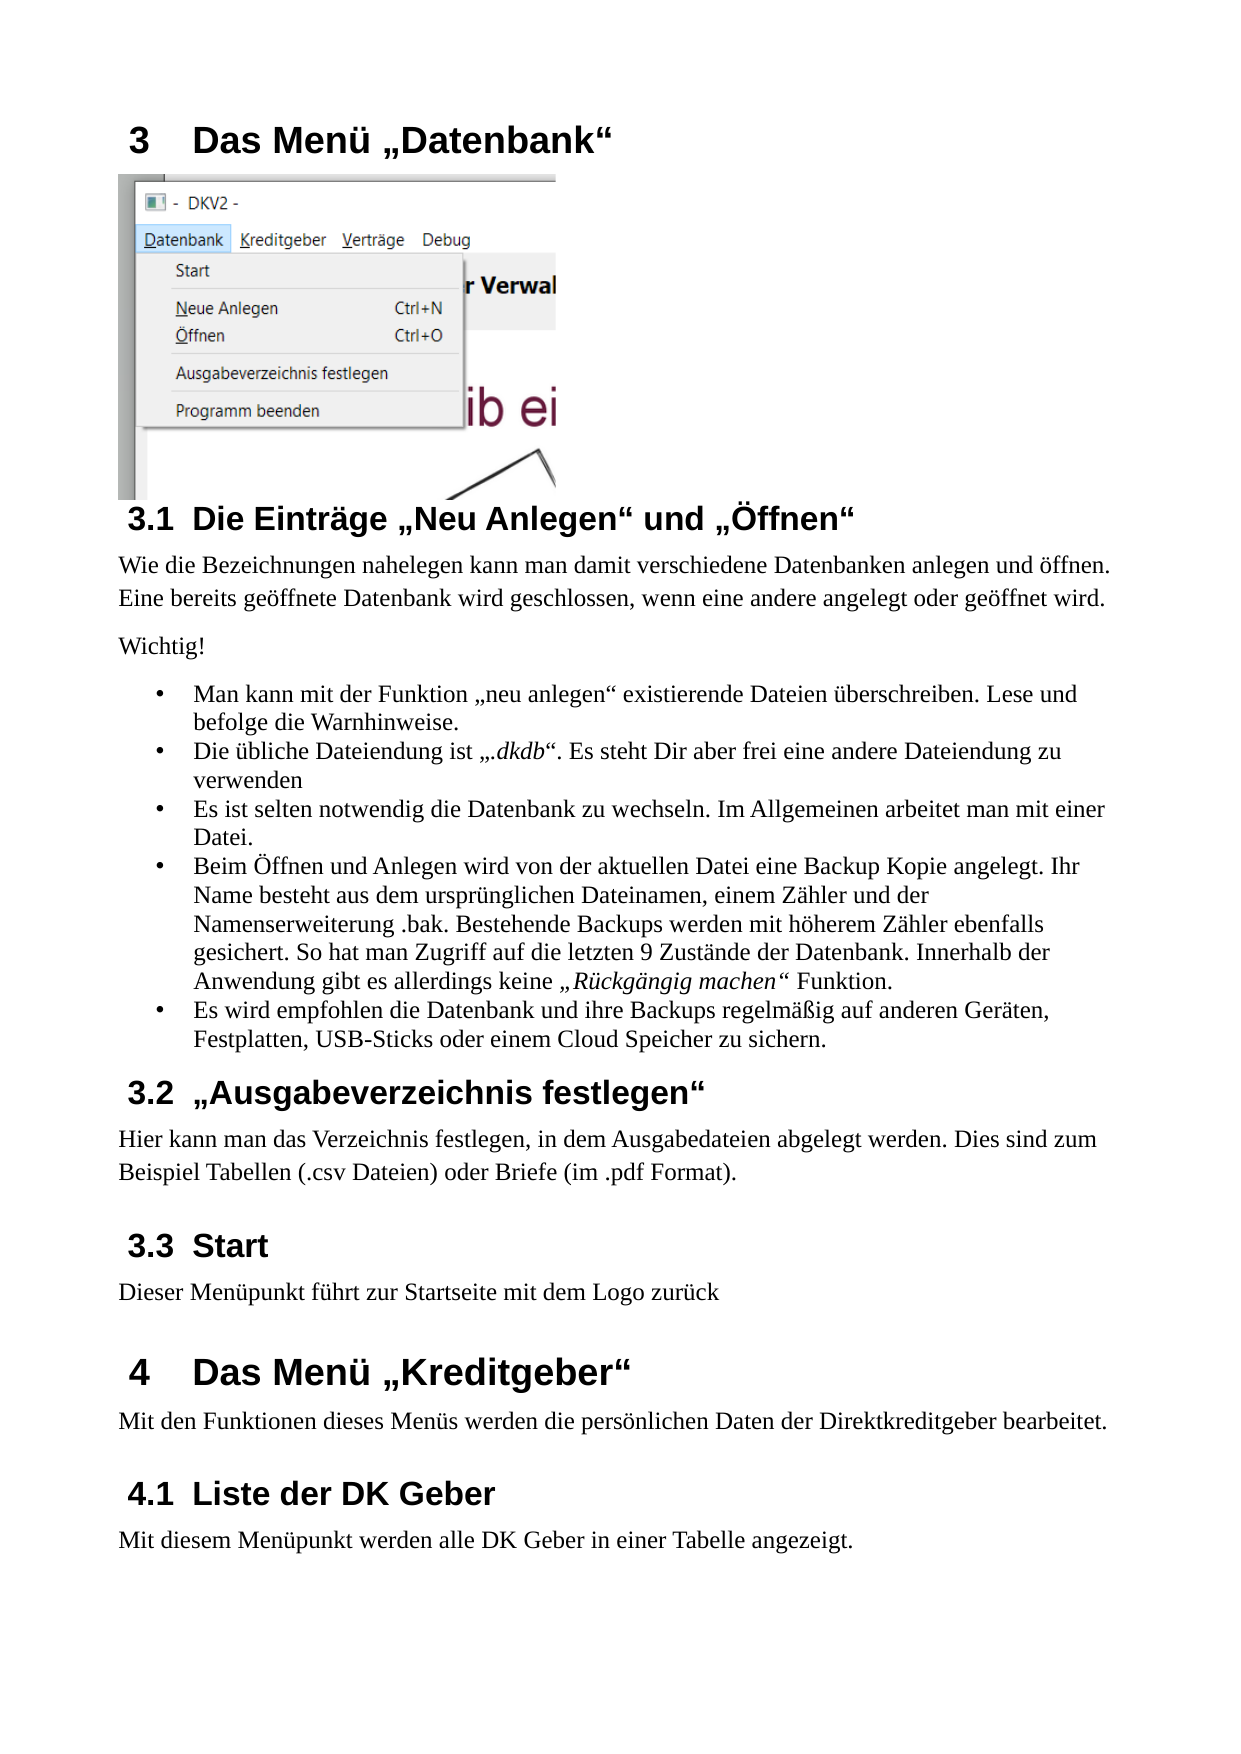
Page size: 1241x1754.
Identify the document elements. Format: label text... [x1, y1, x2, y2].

list Man kann mit der Funktion „neu anlegen“ existierende Dateien überschreiben. Lese und befolge die Warnhinweise. [156, 679, 1122, 736]
text Hier kann man das Verzeichnis festlegen, in dem Ausgabedateien abgelegt werden. Dies sind zum Beispiel Tabellen (.csv Dateien) oder Briefe (im .pdf Format). [118, 1124, 1122, 1186]
subtitle Das Menü „Datenbank“ [118, 118, 1122, 162]
text Mit diesem Menüpunkt werden alle DK Geber in einer Tabelle angezeigt. [118, 1525, 1122, 1554]
subtitle Liste der DK Geber [118, 1474, 1122, 1513]
subtitle „Ausgabeverzeichnis festlegen“ [118, 1073, 1122, 1112]
text Wichtig! [118, 631, 1122, 660]
text Dieser Menüpunkt führt zur Startseite mit dem Logo zurück [118, 1277, 1122, 1306]
list Die übliche Dateiendung ist „.dkdb“. Es steht Dir aber frei eine andere Dateiendung zu verwenden [156, 736, 1122, 794]
list Es wird empfohlen die Datenbank und ihre Backups regelmäßig auf anderen Geräten, Festplatten, USB-Sticks oder einem Cloud Speicher zu sichern. [156, 995, 1122, 1052]
subtitle Start [118, 1226, 1122, 1264]
subtitle Das Menü „Kreditgeber“ [118, 1349, 1122, 1393]
list Es ist selten notwendig die Datenbank zu wechseln. Im Allgemeinen arbeitet man mit einer Datei. [156, 794, 1122, 851]
picture [118, 174, 556, 500]
subtitle Die Einträge „Neu Anlegen“ und „Öffnen“ [118, 500, 1122, 538]
text Wie die Bezeichnungen nahelegen kann man damit verschiedene Datenbanken anlegen und öffnen. Eine bereits geöffnete Datenbank wird geschlossen, wenn eine andere angelegt oder geöffnet wird. [118, 550, 1122, 612]
list Beim Öffnen und Anlegen wird von der aktuellen Datei eine Backup Kopie angelegt. Ihr Name besteht aus dem ursprünglichen Dateinamen, einem Zähler und der Namenserweiterung .bak. Bestehende Backups werden mit höherem Zähler ebenfalls gesichert. So hat man Zugriff auf die letzten 9 Zustände der Datenbank. Innerhalb der Anwendung gibt es allerdings keine „Rückgängig machen“ Funktion. [156, 851, 1122, 995]
text Mit den Funktionen dieses Menüs werden die persönlichen Daten der Direktkreditgeber bearbeitet. [118, 1406, 1122, 1434]
